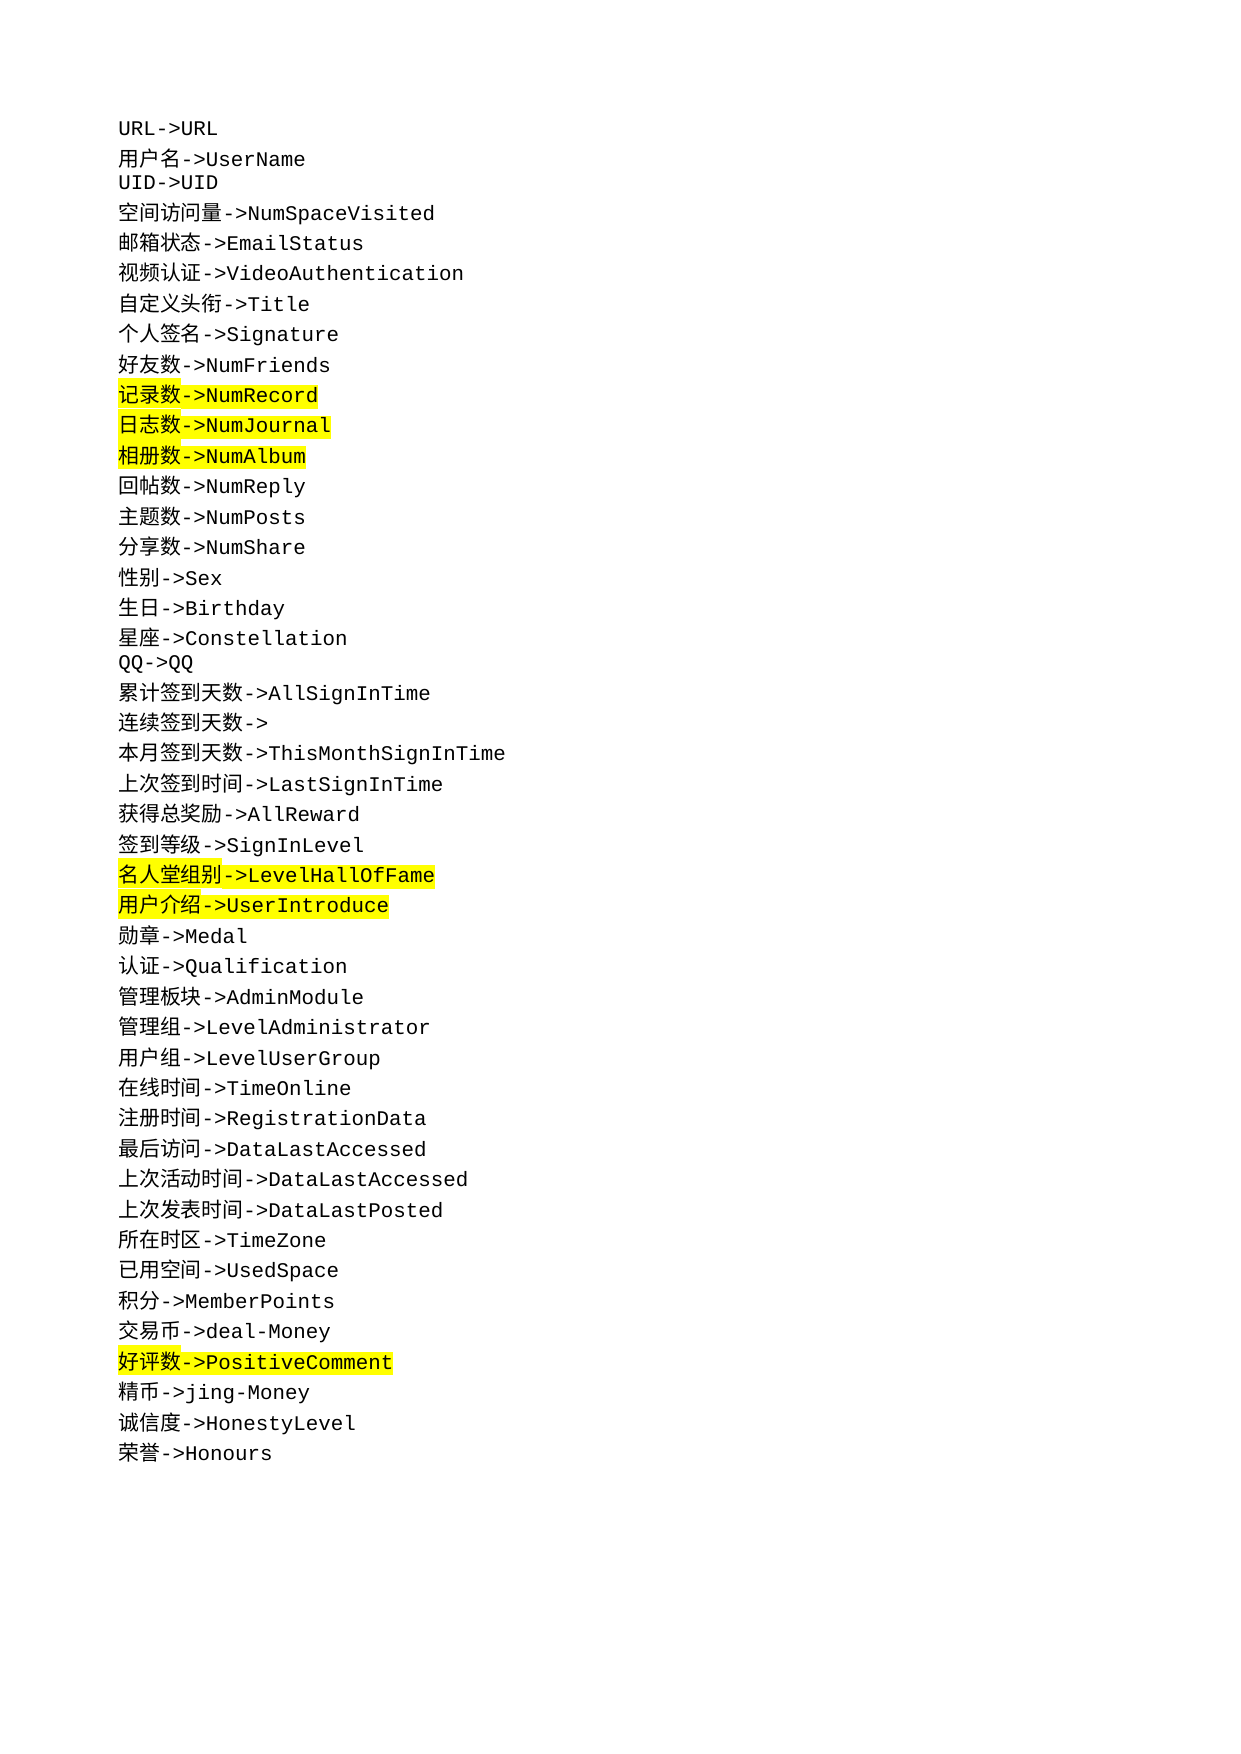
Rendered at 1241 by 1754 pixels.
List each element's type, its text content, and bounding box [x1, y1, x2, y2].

text 管理组->LevelAdministrator [118, 1010, 1122, 1041]
text 管理板块->AdminModule [118, 980, 1122, 1010]
text 在线时间->TimeOnline [118, 1071, 1122, 1102]
text 性别->Sex [118, 561, 1122, 591]
text QQ->QQ [118, 652, 1122, 676]
text 用户名->UserName [118, 142, 1122, 172]
text 最后访问->DataLastAccessed [118, 1132, 1122, 1162]
text 相册数->NumAlbum [118, 439, 1122, 469]
text 自定义头衔->Title [118, 287, 1122, 317]
text 用户介绍->UserIntroduce [118, 889, 1122, 919]
text 名人堂组别->LevelHallOfFame [118, 858, 1122, 889]
text 邮箱状态->EmailStatus [118, 226, 1122, 257]
text 已用空间->UsedSpace [118, 1254, 1122, 1284]
text 上次发表时间->DataLastPosted [118, 1193, 1122, 1223]
text 荣誉->Honours [118, 1436, 1122, 1467]
text 所在时区->TimeZone [118, 1223, 1122, 1254]
text 分享数->NumShare [118, 530, 1122, 561]
text 上次活动时间->DataLastAccessed [118, 1162, 1122, 1193]
text 日志数->NumJournal [118, 409, 1122, 439]
text 上次签到时间->LastSignInTime [118, 767, 1122, 797]
text 勋章->Medal [118, 919, 1122, 949]
text 视频认证->VideoAuthentication [118, 257, 1122, 287]
text 签到等级->SignInLevel [118, 828, 1122, 858]
text UID->UID [118, 172, 1122, 196]
text 个人签名->Signature [118, 317, 1122, 348]
text 好评数->PositiveComment [118, 1345, 1122, 1375]
text 连续签到天数-> [118, 706, 1122, 737]
text 本月签到天数->ThisMonthSignInTime [118, 737, 1122, 767]
text URL->URL [118, 118, 1122, 142]
text 累计签到天数->AllSignInTime [118, 676, 1122, 706]
text 精币->jing-Money [118, 1375, 1122, 1406]
text 主题数->NumPosts [118, 500, 1122, 530]
text 用户组->LevelUserGroup [118, 1041, 1122, 1071]
text 生日->Birthday [118, 591, 1122, 622]
text 星座->Constellation [118, 622, 1122, 652]
text 空间访问量->NumSpaceVisited [118, 196, 1122, 226]
text 积分->MemberPoints [118, 1284, 1122, 1314]
text 回帖数->NumReply [118, 469, 1122, 500]
text 记录数->NumRecord [118, 378, 1122, 409]
text 注册时间->RegistrationData [118, 1102, 1122, 1132]
text 诚信度->HonestyLevel [118, 1406, 1122, 1436]
text 交易币->deal-Money [118, 1314, 1122, 1345]
text 认证->Qualification [118, 949, 1122, 980]
text 获得总奖励->AllReward [118, 797, 1122, 828]
text 好友数->NumFriends [118, 348, 1122, 378]
